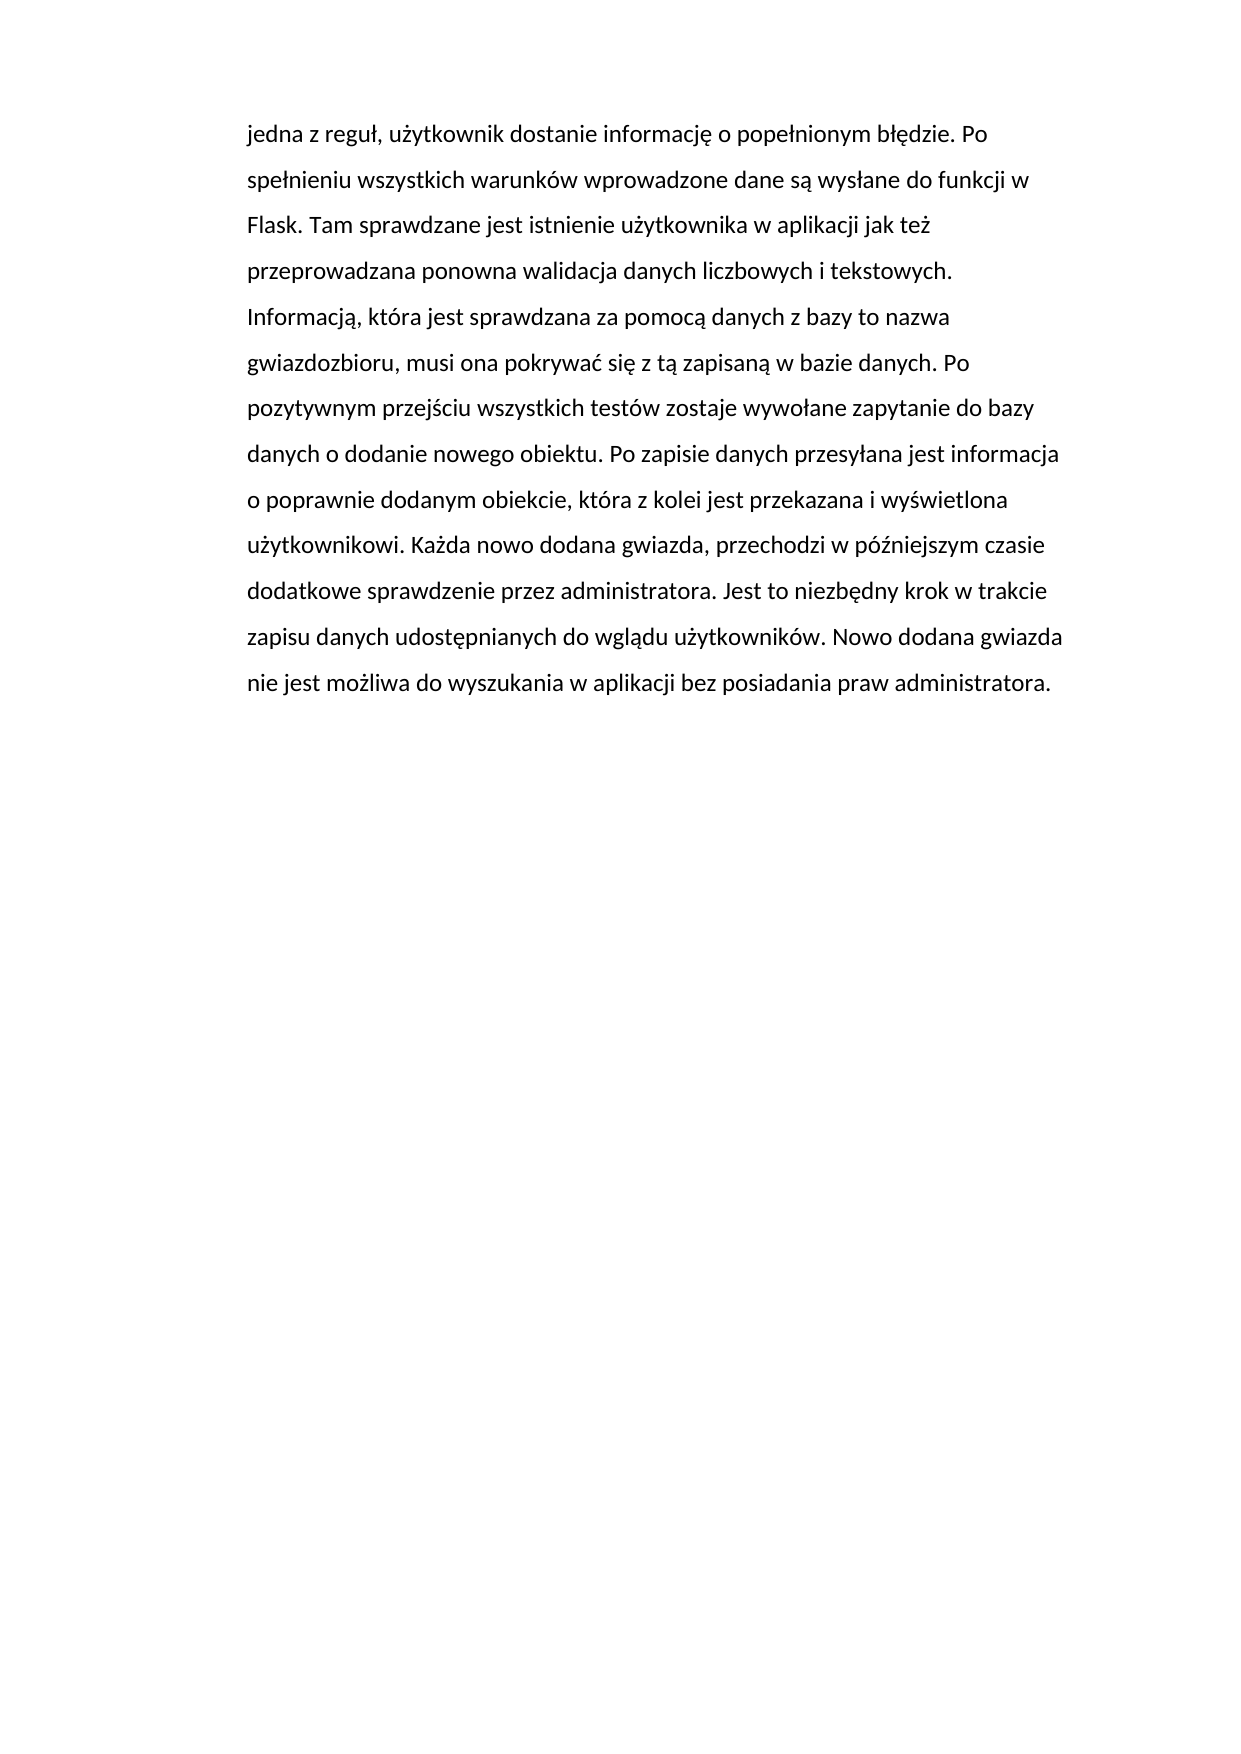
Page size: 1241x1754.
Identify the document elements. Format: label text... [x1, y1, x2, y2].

list jedna z reguł, użytkownik dostanie informację o popełnionym błędzie. Po spełnieniu wszystkich warunków wprowadzone dane są wysłane do funkcji w Flask. Tam sprawdzane jest istnienie użytkownika w aplikacji jak też przeprowadzana ponowna walidacja danych liczbowych i tekstowych. Informacją, która jest sprawdzana za pomocą danych z bazy to nazwa gwiazdozbioru, musi ona pokrywać się z tą zapisaną w bazie danych. Po pozytywnym przejściu wszystkich testów zostaje wywołane zapytanie do bazy danych o dodanie nowego obiektu. Po zapisie danych przesyłana jest informacja o poprawnie dodanym obiekcie, która z kolei jest przekazana i wyświetlona użytkownikowi. Każda nowo dodana gwiazda, przechodzi w późniejszym czasie dodatkowe sprawdzenie przez administratora. Jest to niezbędny krok w trakcie zapisu danych udostępnianych do wglądu użytkowników. Nowo dodana gwiazda nie jest możliwa do wyszukania w aplikacji bez posiadania praw administratora. [210, 118, 1065, 697]
